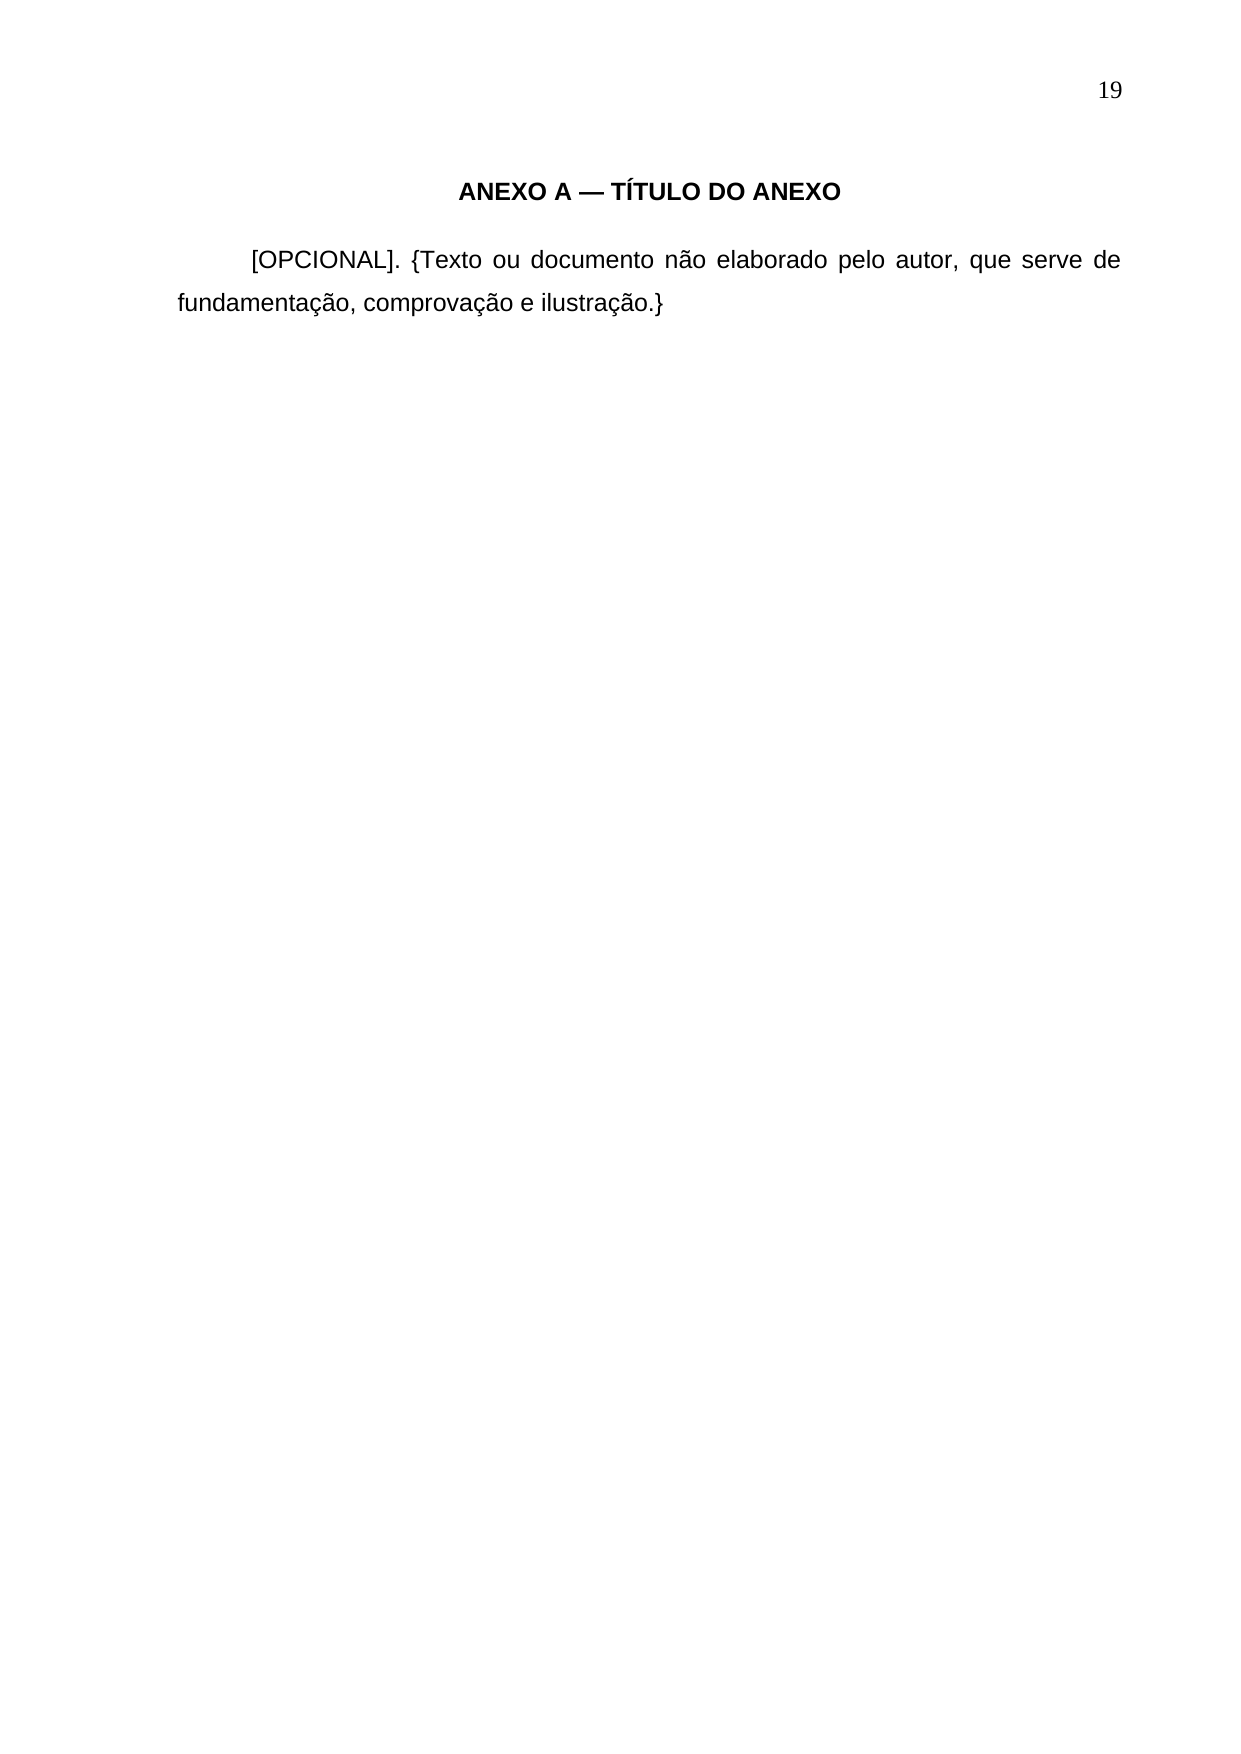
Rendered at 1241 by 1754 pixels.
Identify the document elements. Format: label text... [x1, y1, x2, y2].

text [OPCIONAL]. {Texto ou documento não elaborado pelo autor, que serve de fundamentação, comprovação e ilustração.} [177, 245, 1122, 317]
subtitle ANEXO A — TÍTULO DO ANEXO [177, 177, 1122, 206]
